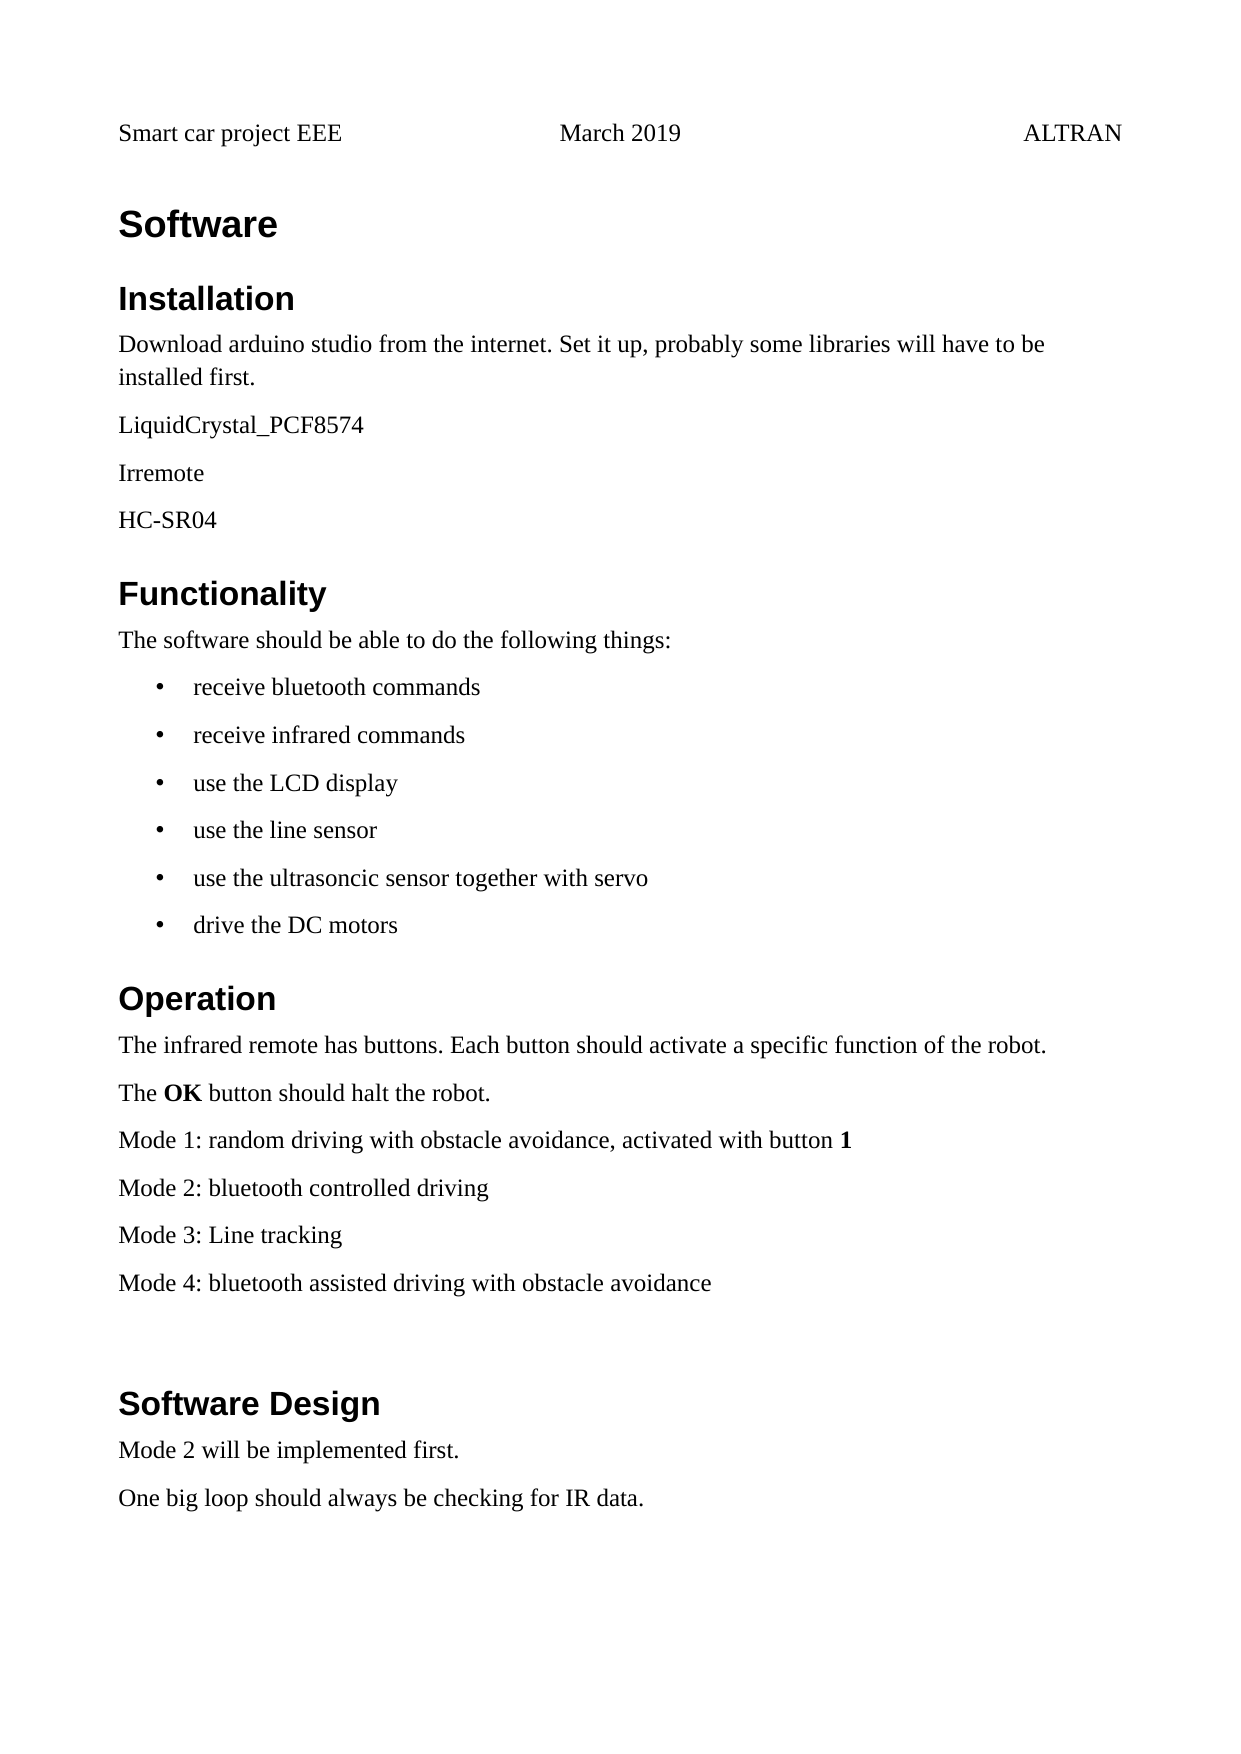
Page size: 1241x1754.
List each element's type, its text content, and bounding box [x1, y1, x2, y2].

list receive infrared commands [156, 720, 1122, 749]
text Mode 4: bluetooth assisted driving with obstacle avoidance [118, 1268, 1122, 1297]
text Mode 1: random driving with obstacle avoidance, activated with button 1 [118, 1125, 1122, 1154]
subtitle Software [118, 201, 1122, 245]
list receive bluetooth commands [156, 672, 1122, 701]
list use the line sensor [156, 815, 1122, 844]
text HC-SR04 [118, 505, 1122, 534]
subtitle Functionality [118, 574, 1122, 612]
subtitle Software Design [118, 1384, 1122, 1423]
text Mode 2: bluetooth controlled driving [118, 1173, 1122, 1202]
text LiquidCrystal_PCF8574 [118, 410, 1122, 439]
text One big loop should always be checking for IR data. [118, 1483, 1122, 1512]
list drive the DC motors [156, 911, 1122, 939]
text The infrared remote has buttons. Each button should activate a specific function of the robot. [118, 1030, 1122, 1059]
text Irremote [118, 458, 1122, 486]
text The software should be able to do the following things: [118, 625, 1122, 654]
text The OK button should halt the robot. [118, 1078, 1122, 1106]
list use the ultrasoncic sensor together with servo [156, 863, 1122, 892]
text Mode 3: Line tracking [118, 1221, 1122, 1249]
text Download arduino studio from the internet. Set it up, probably some libraries will have to be installed first. [118, 329, 1122, 391]
list use the LCD display [156, 768, 1122, 796]
subtitle Operation [118, 979, 1122, 1018]
text Mode 2 will be implemented first. [118, 1435, 1122, 1464]
subtitle Installation [118, 278, 1122, 317]
